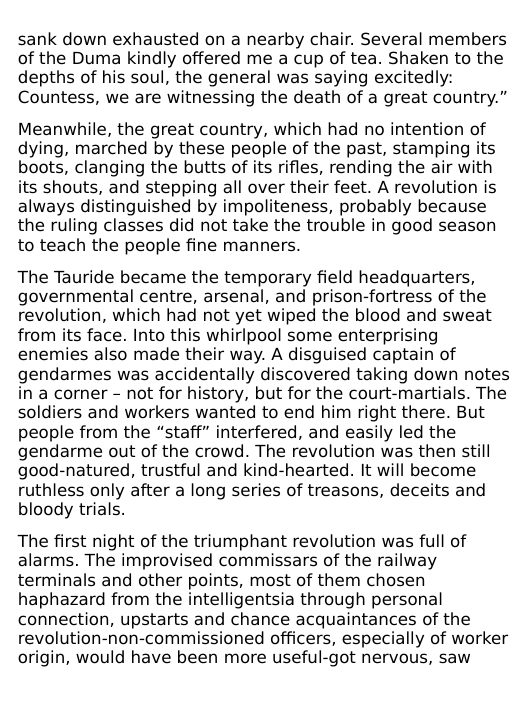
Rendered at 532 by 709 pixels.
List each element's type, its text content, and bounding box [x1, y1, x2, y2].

text Meanwhile, the great country, which had no intention of dying, marched by these people of the past, stamping its boots, clanging the butts of its rifles, rending the air with its shouts, and stepping all over their feet. A revolution is always distinguished by impoliteness, probably because the ruling classes did not take the trouble in good season to teach the people fine manners. [18, 119, 514, 255]
text The Tauride became the temporary field headquarters, governmental centre, arsenal, and prison-fortress of the revolution, which had not yet wiped the blood and sweat from its face. Into this whirlpool some enterprising enemies also made their way. A disguised captain of gendarmes was accidentally discovered taking down notes in a corner – not for history, but for the court-martials. The soldiers and workers wanted to end him right there. But people from the “staff” interfered, and easily led the gendarme out of the crowd. The revolution was then still good-natured, trustful and kind-hearted. It will become ruthless only after a long series of treasons, deceits and bloody trials. [18, 268, 514, 519]
text sank down exhausted on a nearby chair. Several members of the Duma kindly offered me a cup of tea. Shaken to the depths of his soul, the general was saying excitedly: Countess, we are witnessing the death of a great country.” [18, 29, 514, 107]
text The first night of the triumphant revolution was full of alarms. The improvised commissars of the railway terminals and other points, most of them chosen haphazard from the intelligentsia through personal connection, upstarts and chance acquaintances of the revolution-non-commissioned officers, especially of worker origin, would have been more useful-got nervous, saw [18, 532, 514, 668]
